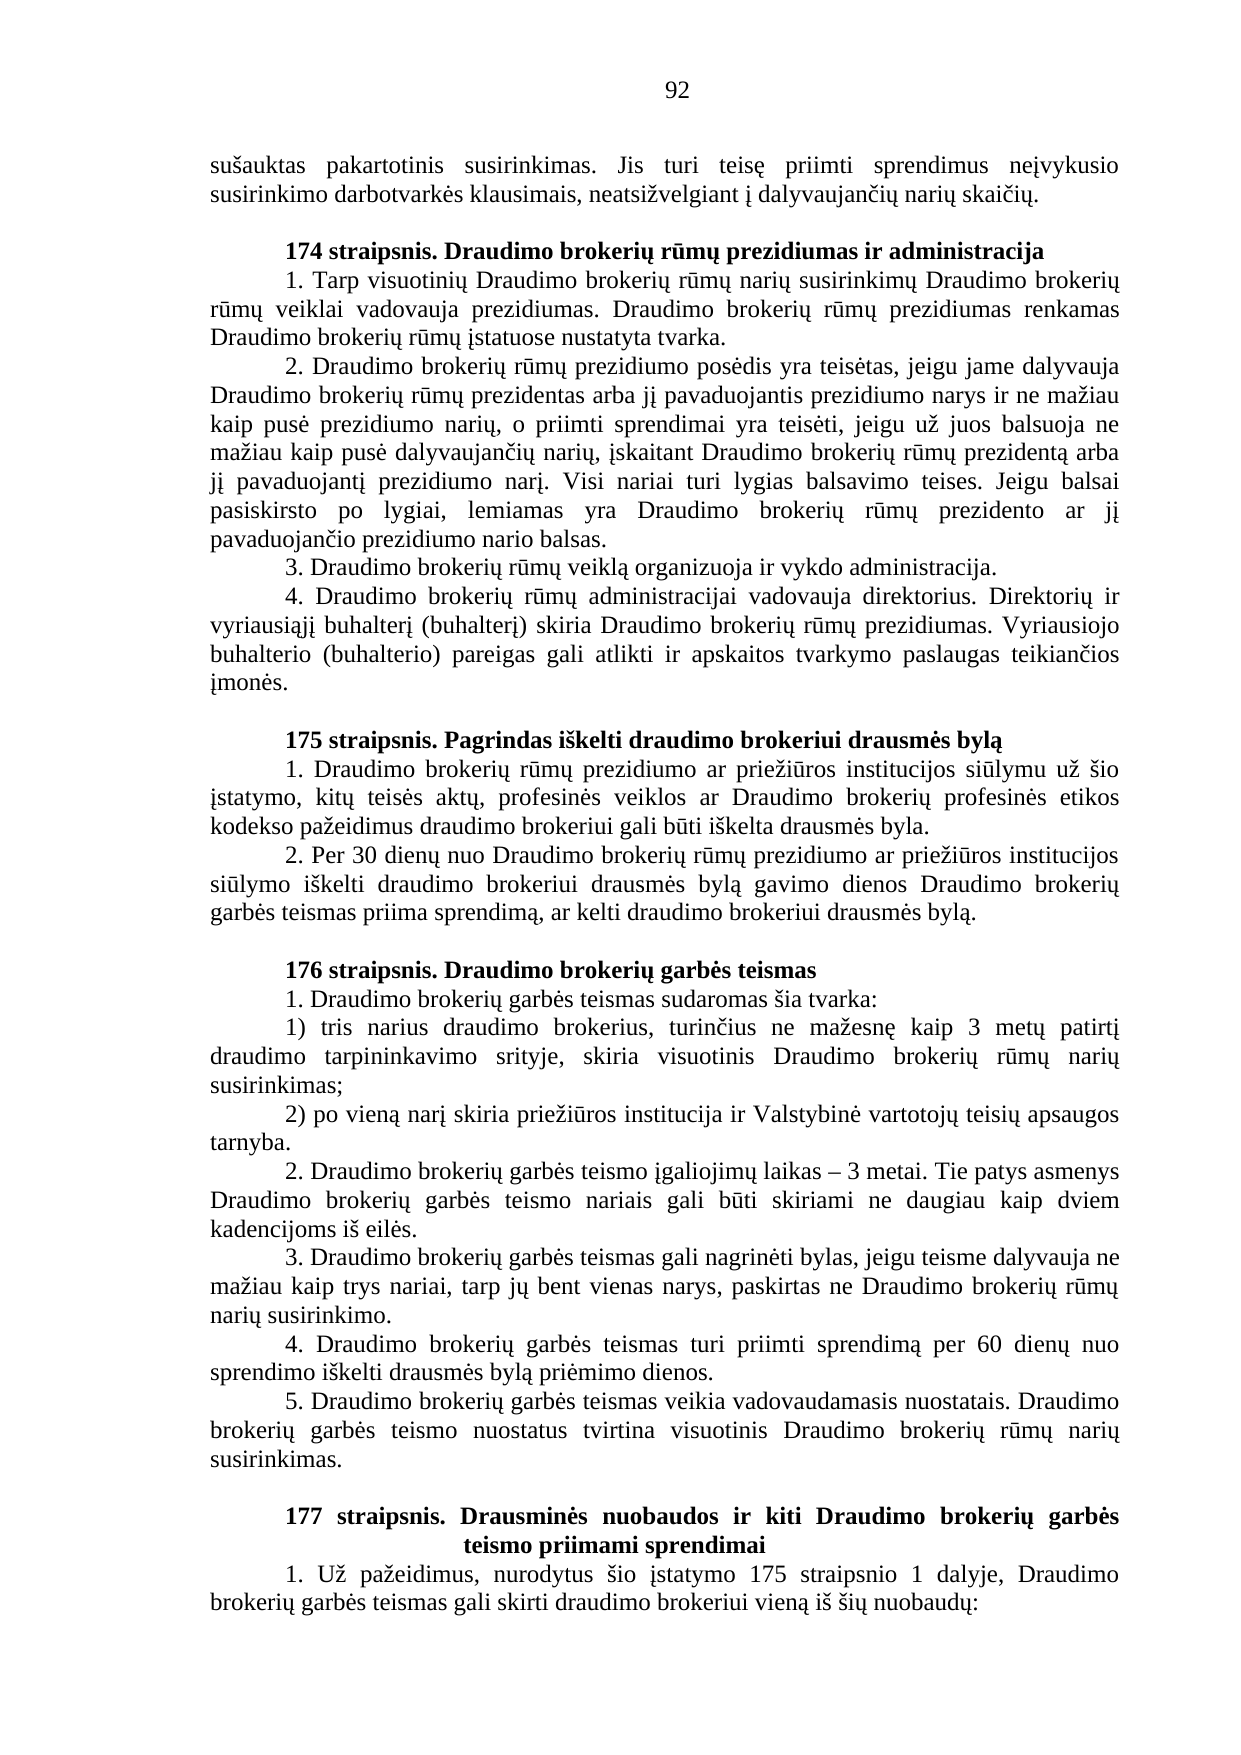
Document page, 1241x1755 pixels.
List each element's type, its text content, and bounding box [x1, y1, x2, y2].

text 175 straipsnis. Pagrindas iškelti draudimo brokeriui drausmės bylą [210, 725, 1120, 754]
text 2. Draudimo brokerių garbės teismo įgaliojimų laikas – 3 metai. Tie patys asmenys Draudimo brokerių garbės teismo nariais gali būti skiriami ne daugiau kaip dviem kadencijoms iš eilės. [210, 1156, 1120, 1242]
text 176 straipsnis. Draudimo brokerių garbės teismas [210, 955, 1120, 984]
text 177 straipsnis. Drausminės nuobaudos ir kiti Draudimo brokerių garbės teismo priimami sprendimai [285, 1501, 1120, 1559]
text 1. Draudimo brokerių rūmų prezidiumo ar priežiūros institucijos siūlymu už šio įstatymo, kitų teisės aktų, profesinės veiklos ar Draudimo brokerių profesinės etikos kodekso pažeidimus draudimo brokeriui gali būti iškelta drausmės byla. [210, 754, 1120, 840]
text 2. Per 30 dienų nuo Draudimo brokerių rūmų prezidiumo ar priežiūros institucijos siūlymo iškelti draudimo brokeriui drausmės bylą gavimo dienos Draudimo brokerių garbės teismas priima sprendimą, ar kelti draudimo brokeriui drausmės bylą. [210, 840, 1120, 926]
text sušauktas pakartotinis susirinkimas. Jis turi teisę priimti sprendimus neįvykusio susirinkimo darbotvarkės klausimais, neatsižvelgiant į dalyvaujančių narių skaičių. [210, 150, 1120, 207]
text 1. Tarp visuotinių Draudimo brokerių rūmų narių susirinkimų Draudimo brokerių rūmų veiklai vadovauja prezidiumas. Draudimo brokerių rūmų prezidiumas renkamas Draudimo brokerių rūmų įstatuose nustatyta tvarka. [210, 265, 1120, 351]
text 1. Draudimo brokerių garbės teismas sudaromas šia tvarka: [210, 984, 1120, 1012]
text 1. Už pažeidimus, nurodytus šio įstatymo 175 straipsnio 1 dalyje, Draudimo brokerių garbės teismas gali skirti draudimo brokeriui vieną iš šių nuobaudų: [210, 1559, 1120, 1616]
text 1) tris narius draudimo brokerius, turinčius ne mažesnę kaip 3 metų patirtį draudimo tarpininkavimo srityje, skiria visuotinis Draudimo brokerių rūmų narių susirinkimas; [210, 1012, 1120, 1099]
text 2. Draudimo brokerių rūmų prezidiumo posėdis yra teisėtas, jeigu jame dalyvauja Draudimo brokerių rūmų prezidentas arba jį pavaduojantis prezidiumo narys ir ne mažiau kaip pusė prezidiumo narių, o priimti sprendimai yra teisėti, jeigu už juos balsuoja ne mažiau kaip pusė dalyvaujančių narių, įskaitant Draudimo brokerių rūmų prezidentą arba jį pavaduojantį prezidiumo narį. Visi nariai turi lygias balsavimo teises. Jeigu balsai pasiskirsto po lygiai, lemiamas yra Draudimo brokerių rūmų prezidento ar jį pavaduojančio prezidiumo nario balsas. [210, 351, 1120, 552]
text 4. Draudimo brokerių rūmų administracijai vadovauja direktorius. Direktorių ir vyriausiąjį buhalterį (buhalterį) skiria Draudimo brokerių rūmų prezidiumas. Vyriausiojo buhalterio (buhalterio) pareigas gali atlikti ir apskaitos tvarkymo paslaugas teikiančios įmonės. [210, 581, 1120, 696]
text 174 straipsnis. Draudimo brokerių rūmų prezidiumas ir administracija [210, 236, 1120, 265]
text 3. Draudimo brokerių garbės teismas gali nagrinėti bylas, jeigu teisme dalyvauja ne mažiau kaip trys nariai, tarp jų bent vienas narys, paskirtas ne Draudimo brokerių rūmų narių susirinkimo. [210, 1242, 1120, 1329]
text 5. Draudimo brokerių garbės teismas veikia vadovaudamasis nuostatais. Draudimo brokerių garbės teismo nuostatus tvirtina visuotinis Draudimo brokerių rūmų narių susirinkimas. [210, 1386, 1120, 1472]
text 3. Draudimo brokerių rūmų veiklą organizuoja ir vykdo administracija. [210, 552, 1120, 581]
text 2) po vieną narį skiria priežiūros institucija ir Valstybinė vartotojų teisių apsaugos tarnyba. [210, 1099, 1120, 1156]
text 4. Draudimo brokerių garbės teismas turi priimti sprendimą per 60 dienų nuo sprendimo iškelti drausmės bylą priėmimo dienos. [210, 1329, 1120, 1386]
